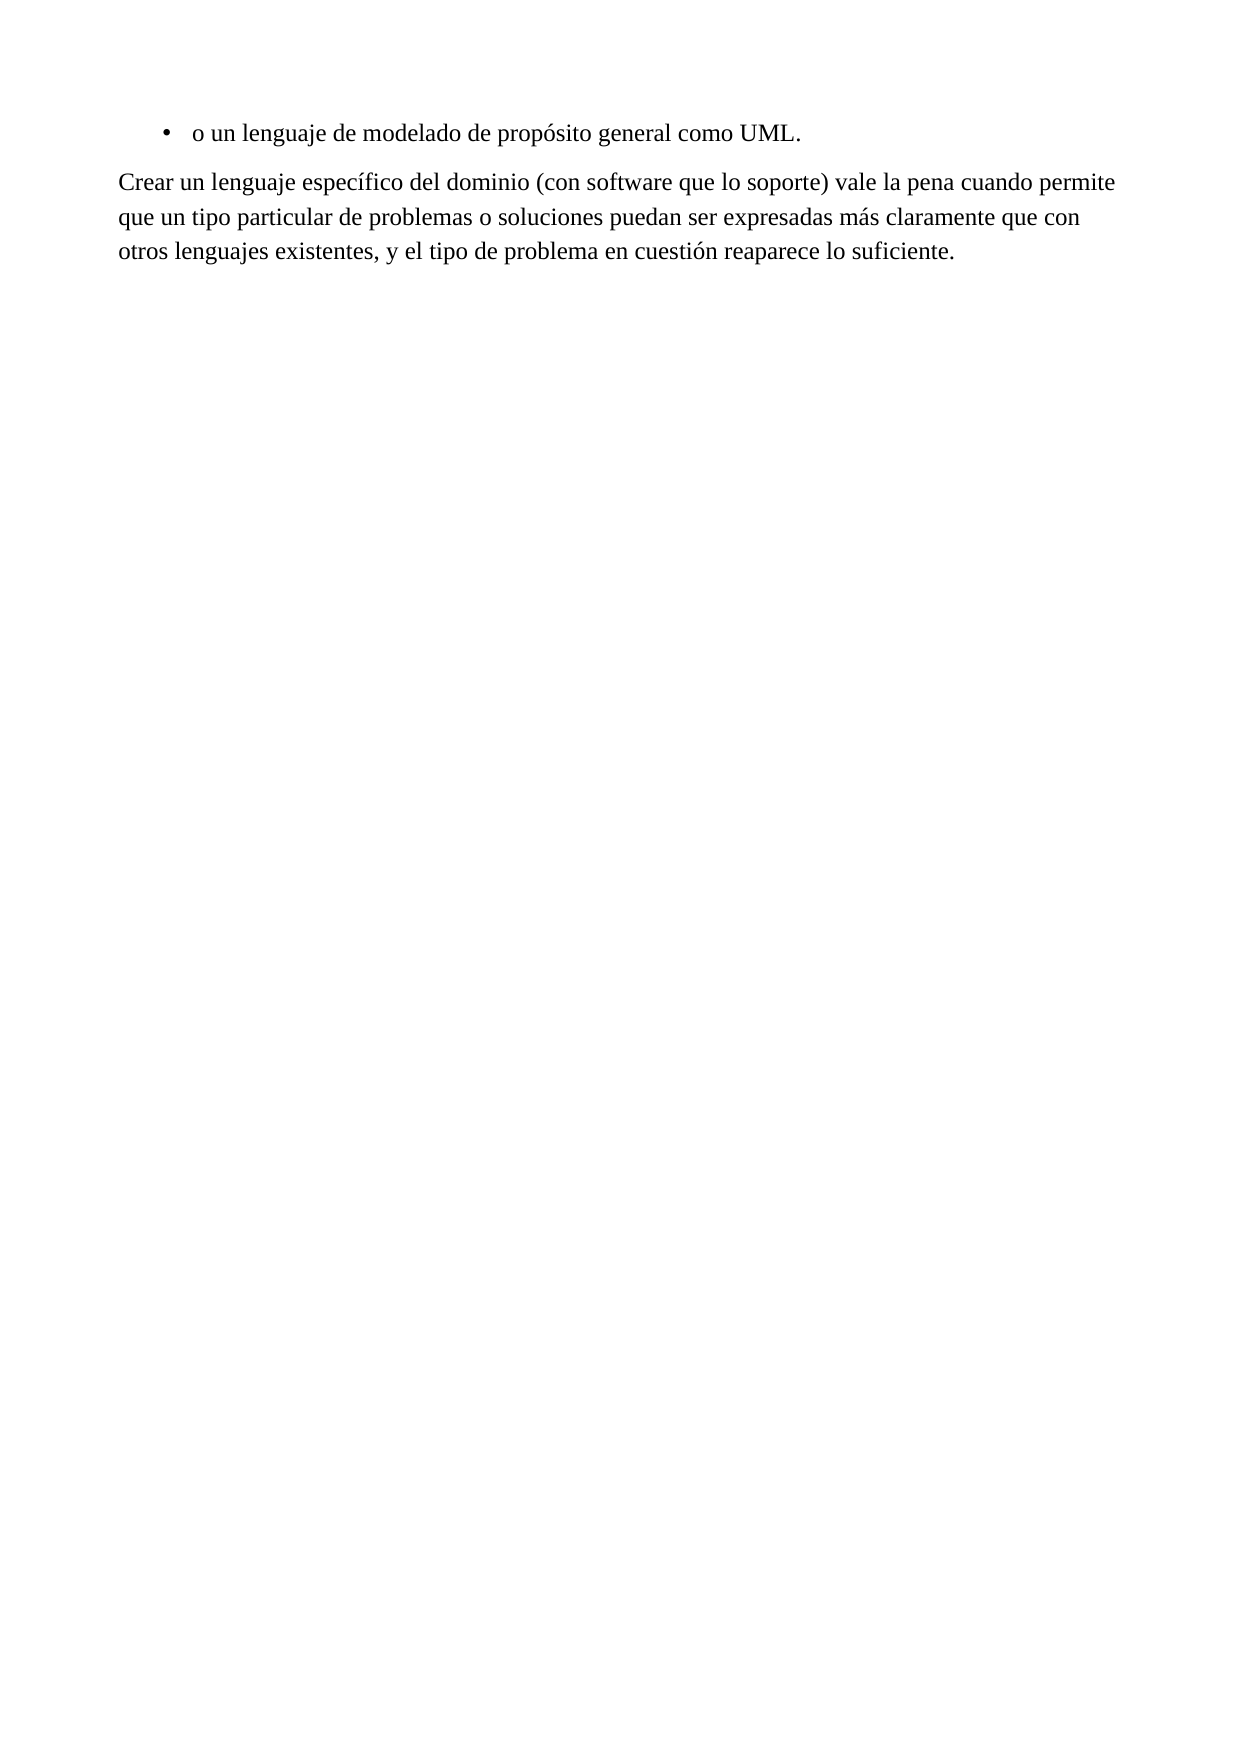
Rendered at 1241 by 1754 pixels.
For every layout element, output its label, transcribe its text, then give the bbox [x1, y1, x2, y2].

text Crear un lenguaje específico del dominio (con software que lo soporte) vale la pena cuando permite que un tipo particular de problemas o soluciones puedan ser expresadas más claramente que con otros lenguajes existentes, y el tipo de problema en cuestión reaparece lo suficiente. [118, 167, 1122, 265]
list o un lenguaje de modelado de propósito general como UML. [162, 118, 1122, 147]
